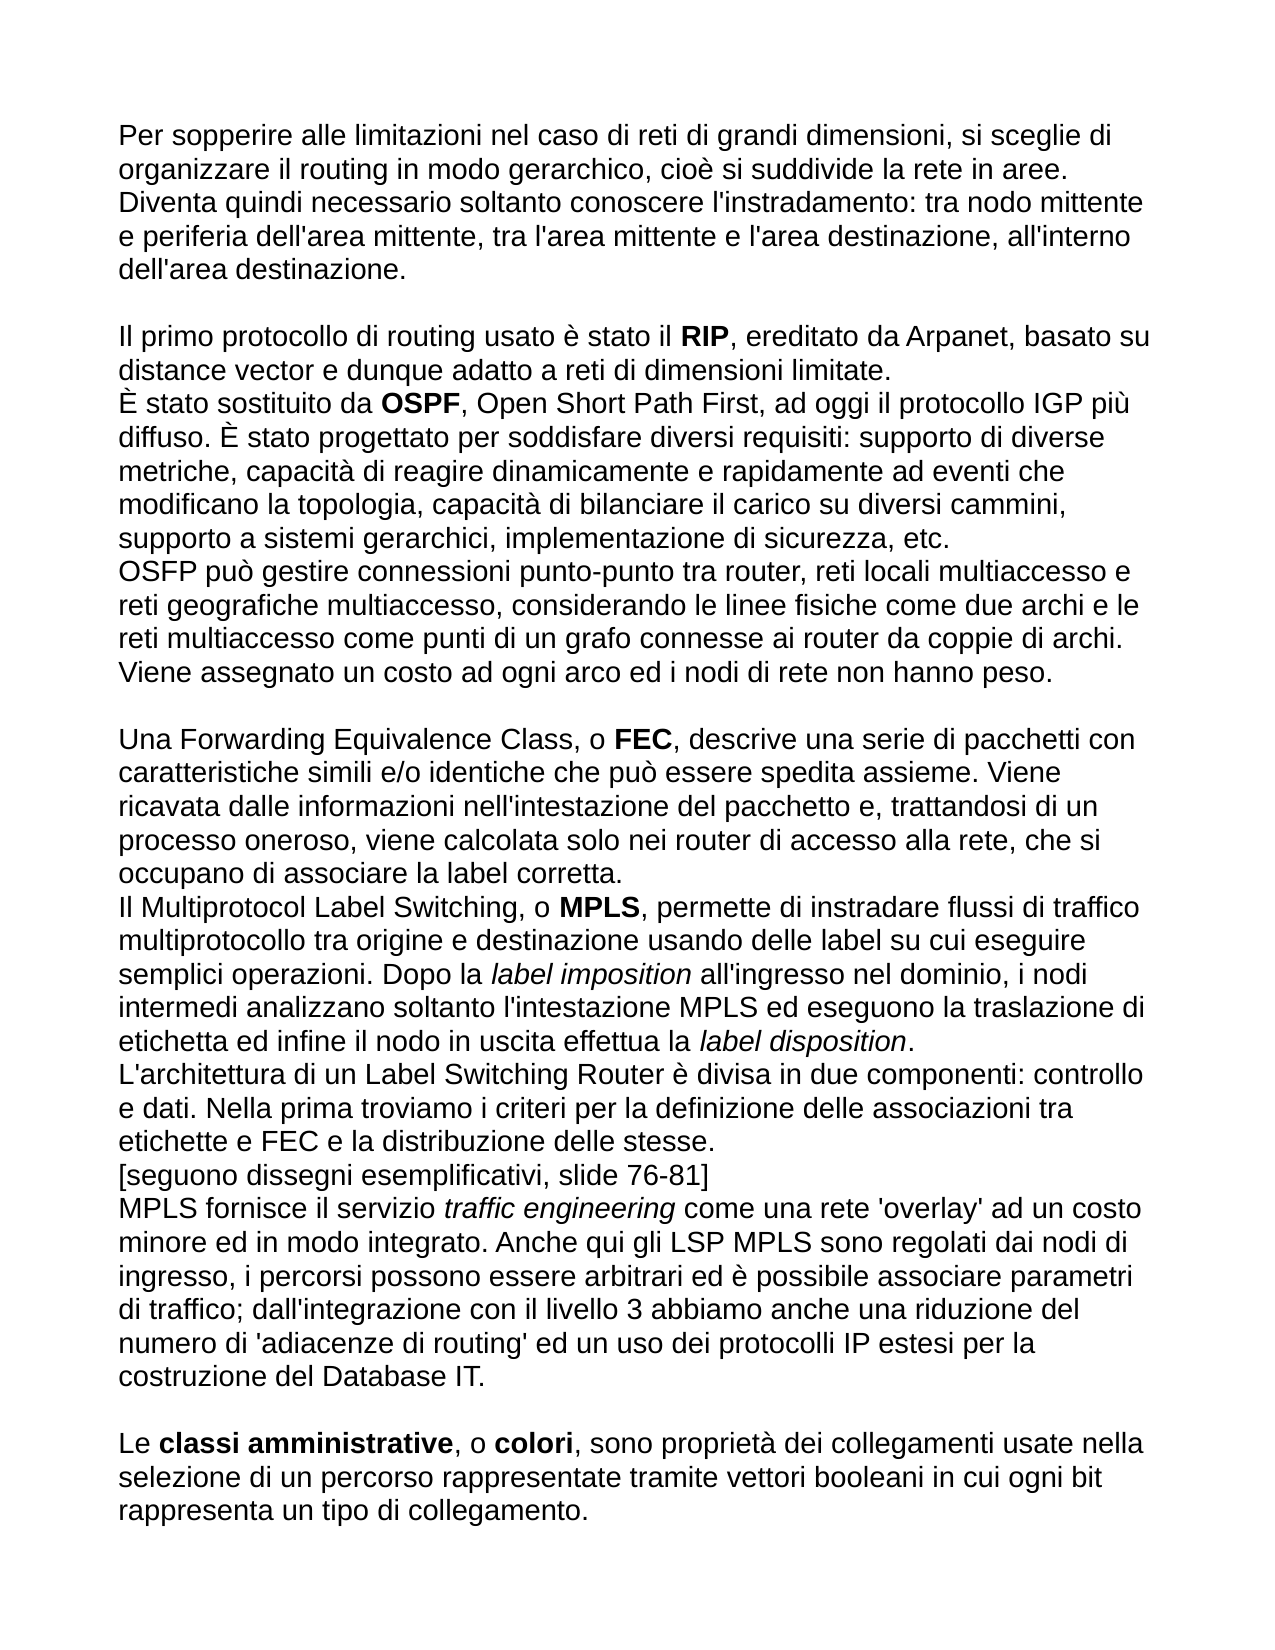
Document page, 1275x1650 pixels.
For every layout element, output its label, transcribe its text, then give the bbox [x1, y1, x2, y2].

text Le classi amministrative, o colori, sono proprietà dei collegamenti usate nella selezione di un percorso rappresentate tramite vettori booleani in cui ogni bit rappresenta un tipo di collegamento. [118, 1426, 1157, 1527]
text OSFP può gestire connessioni punto-punto tra router, reti locali multiaccesso e reti geografiche multiaccesso, considerando le linee fisiche come due archi e le reti multiaccesso come punti di un grafo connesse ai router da coppie di archi. Viene assegnato un costo ad ogni arco ed i nodi di rete non hanno peso. [118, 554, 1157, 688]
text È stato sostituito da OSPF, Open Short Path First, ad oggi il protocollo IGP più diffuso. È stato progettato per soddisfare diversi requisiti: supporto di diverse metriche, capacità di reagire dinamicamente e rapidamente ad eventi che modificano la topologia, capacità di bilanciare il carico su diversi cammini, supporto a sistemi gerarchici, implementazione di sicurezza, etc. [118, 386, 1157, 554]
text [seguono dissegni esemplificativi, slide 76-81] [118, 1158, 1157, 1191]
text Per sopperire alle limitazioni nel caso di reti di grandi dimensioni, si sceglie di organizzare il routing in modo gerarchico, cioè si suddivide la rete in aree. Diventa quindi necessario soltanto conoscere l'instradamento: tra nodo mittente e periferia dell'area mittente, tra l'area mittente e l'area destinazione, all'interno dell'area destinazione. [118, 118, 1157, 286]
text Il Multiprotocol Label Switching, o MPLS, permette di instradare flussi di traffico multiprotocollo tra origine e destinazione usando delle label su cui eseguire semplici operazioni. Dopo la label imposition all'ingresso nel dominio, i nodi intermedi analizzano soltanto l'intestazione MPLS ed eseguono la traslazione di etichetta ed infine il nodo in uscita effettua la label disposition. [118, 889, 1157, 1057]
text L'architettura di un Label Switching Router è divisa in due componenti: controllo e dati. Nella prima troviamo i criteri per la definizione delle associazioni tra etichette e FEC e la distribuzione delle stesse. [118, 1057, 1157, 1158]
text Il primo protocollo di routing usato è stato il RIP, ereditato da Arpanet, basato su distance vector e dunque adatto a reti di dimensioni limitate. [118, 319, 1157, 386]
text MPLS fornisce il servizio traffic engineering come una rete 'overlay' ad un costo minore ed in modo integrato. Anche qui gli LSP MPLS sono regolati dai nodi di ingresso, i percorsi possono essere arbitrari ed è possibile associare parametri di traffico; dall'integrazione con il livello 3 abbiamo anche una riduzione del numero di 'adiacenze di routing' ed un uso dei protocolli IP estesi per la costruzione del Database IT. [118, 1191, 1157, 1393]
text Una Forwarding Equivalence Class, o FEC, descrive una serie di pacchetti con caratteristiche simili e/o identiche che può essere spedita assieme. Viene ricavata dalle informazioni nell'intestazione del pacchetto e, trattandosi di un processo oneroso, viene calcolata solo nei router di accesso alla rete, che si occupano di associare la label corretta. [118, 722, 1157, 889]
